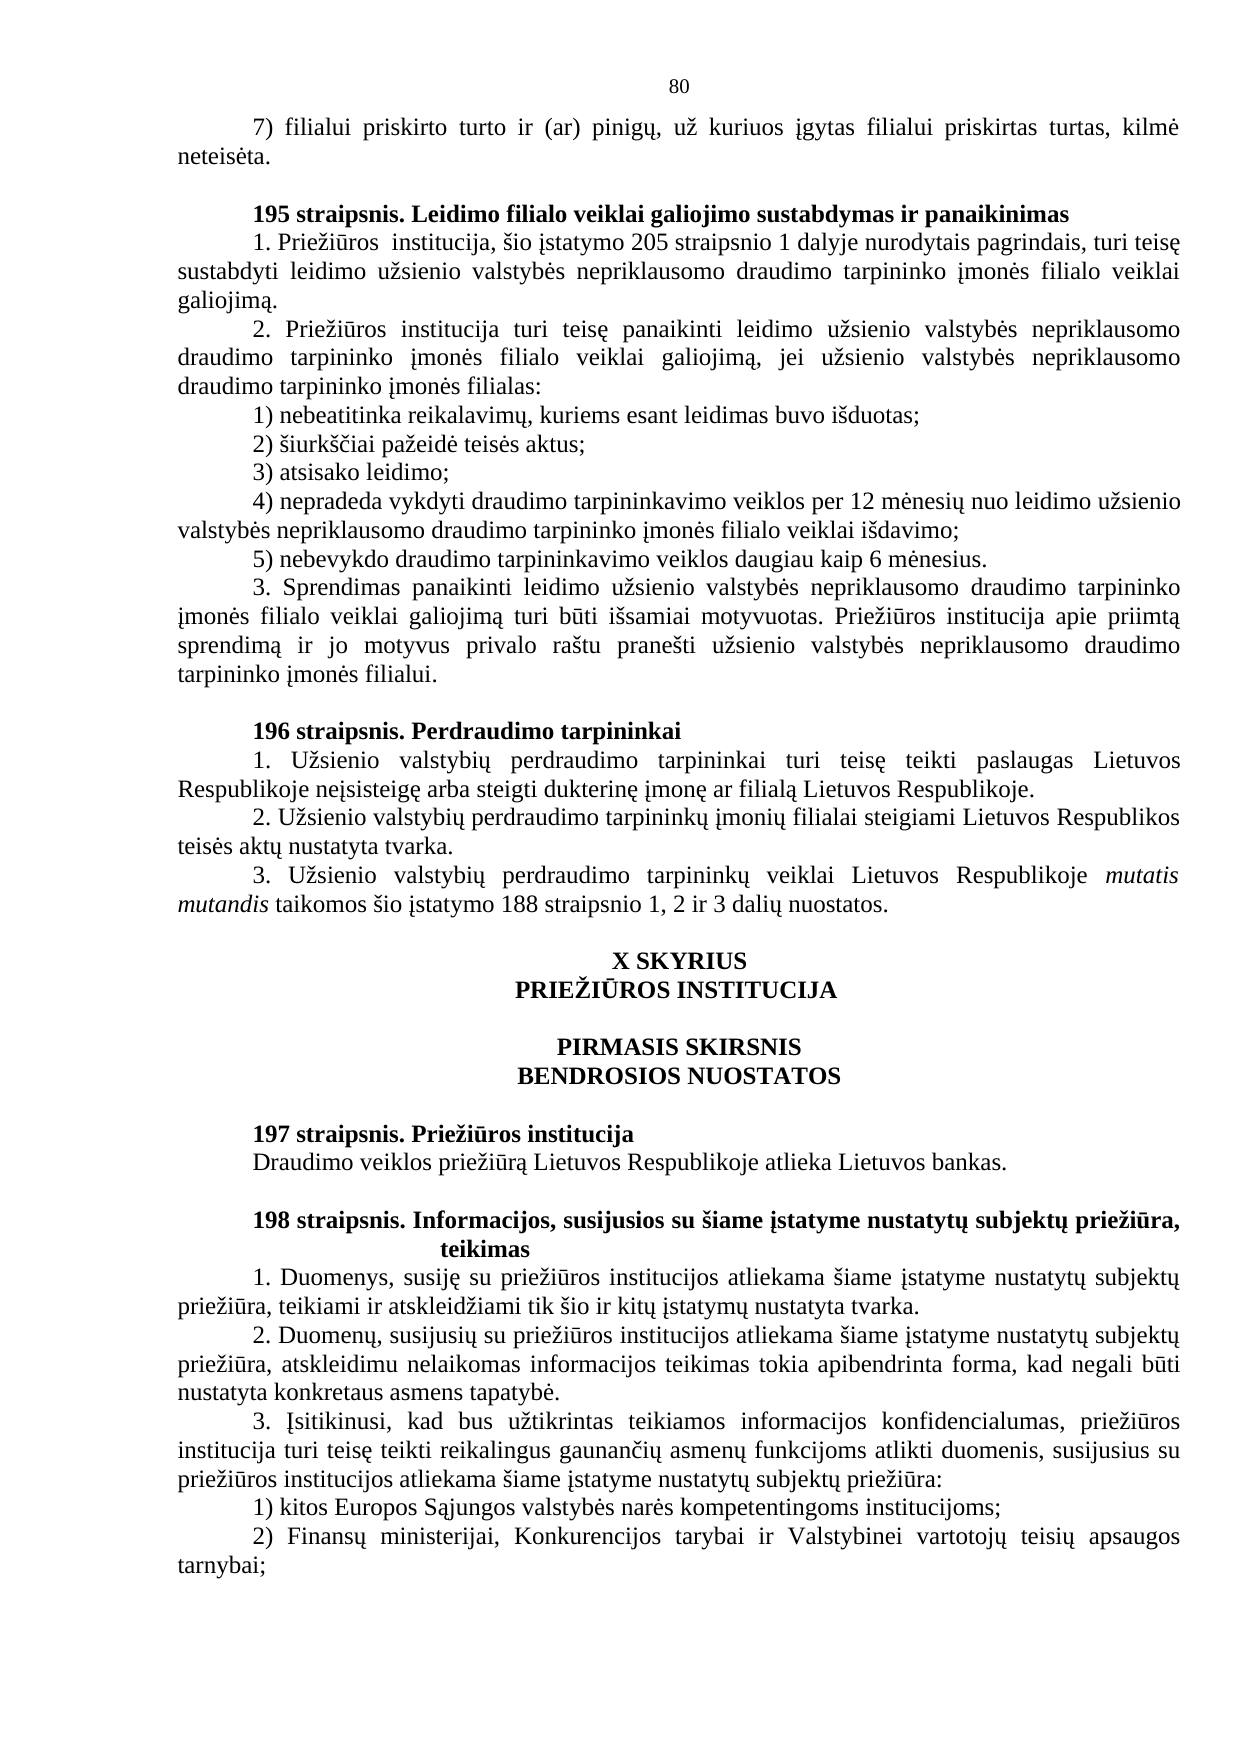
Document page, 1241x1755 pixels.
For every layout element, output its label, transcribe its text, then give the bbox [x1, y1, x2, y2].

text 2) šiurkščiai pažeidė teisės aktus; [177, 429, 1181, 457]
text 1. Užsienio valstybių perdraudimo tarpininkai turi teisę teikti paslaugas Lietuvos Respublikoje neįsisteigę arba steigti dukterinę įmonę ar filialą Lietuvos Respublikoje. [177, 745, 1181, 802]
text 3. Sprendimas panaikinti leidimo užsienio valstybės nepriklausomo draudimo tarpininko įmonės filialo veiklai galiojimą turi būti išsamiai motyvuotas. Priežiūros institucija apie priimtą sprendimą ir jo motyvus privalo raštu pranešti užsienio valstybės nepriklausomo draudimo tarpininko įmonės filialui. [177, 572, 1181, 687]
text PRIEŽIŪROS INSTITUCIJA [177, 975, 1181, 1004]
text 5) nebevykdo draudimo tarpininkavimo veiklos daugiau kaip 6 mėnesius. [177, 544, 1181, 572]
text 198 straipsnis. Informacijos, susijusios su šiame įstatyme nustatytų subjektų priežiūra, teikimas [252, 1205, 1181, 1262]
text 7) filialui priskirto turto ir (ar) pinigų, už kuriuos įgytas filialui priskirtas turtas, kilmė neteisėta. [177, 112, 1181, 170]
text 1. Priežiūros institucija, šio įstatymo 205 straipsnio 1 dalyje nurodytais pagrindais, turi teisę sustabdyti leidimo užsienio valstybės nepriklausomo draudimo tarpininko įmonės filialo veiklai galiojimą. [177, 227, 1181, 314]
text PIRMASIS SKirsnis [177, 1032, 1181, 1061]
text BENDROSIOS NUOSTATOS [177, 1061, 1181, 1090]
text X SKYRIUS [177, 946, 1181, 975]
text 195 straipsnis. Leidimo filialo veiklai galiojimo sustabdymas ir panaikinimas [252, 199, 1181, 227]
text 2) Finansų ministerijai, Konkurencijos tarybai ir Valstybinei vartotojų teisių apsaugos tarnybai; [177, 1521, 1181, 1579]
text 1) nebeatitinka reikalavimų, kuriems esant leidimas buvo išduotas; [177, 400, 1181, 429]
text 3. Užsienio valstybių perdraudimo tarpininkų veiklai Lietuvos Respublikoje mutatis mutandis taikomos šio įstatymo 188 straipsnio 1, 2 ir 3 dalių nuostatos. [177, 860, 1181, 917]
text 1. Duomenys, susiję su priežiūros institucijos atliekama šiame įstatyme nustatytų subjektų priežiūra, teikiami ir atskleidžiami tik šio ir kitų įstatymų nustatyta tvarka. [177, 1262, 1181, 1320]
text 3) atsisako leidimo; [177, 457, 1181, 486]
text 1) kitos Europos Sąjungos valstybės narės kompetentingoms institucijoms; [177, 1492, 1181, 1521]
text 196 straipsnis. Perdraudimo tarpininkai [177, 716, 1181, 745]
text 197 straipsnis. Priežiūros institucija [177, 1119, 1181, 1147]
text 3. Įsitikinusi, kad bus užtikrintas teikiamos informacijos konfidencialumas, priežiūros institucija turi teisę teikti reikalingus gaunančių asmenų funkcijoms atlikti duomenis, susijusius su priežiūros institucijos atliekama šiame įstatyme nustatytų subjektų priežiūra: [177, 1406, 1181, 1492]
text Draudimo veiklos priežiūrą Lietuvos Respublikoje atlieka Lietuvos bankas. [177, 1147, 1181, 1176]
text 2. Užsienio valstybių perdraudimo tarpininkų įmonių filialai steigiami Lietuvos Respublikos teisės aktų nustatyta tvarka. [177, 802, 1181, 860]
text 2. Duomenų, susijusių su priežiūros institucijos atliekama šiame įstatyme nustatytų subjektų priežiūra, atskleidimu nelaikomas informacijos teikimas tokia apibendrinta forma, kad negali būti nustatyta konkretaus asmens tapatybė. [177, 1320, 1181, 1406]
text 4) nepradeda vykdyti draudimo tarpininkavimo veiklos per 12 mėnesių nuo leidimo užsienio valstybės nepriklausomo draudimo tarpininko įmonės filialo veiklai išdavimo; [177, 486, 1181, 544]
text 2. Priežiūros institucija turi teisę panaikinti leidimo užsienio valstybės nepriklausomo draudimo tarpininko įmonės filialo veiklai galiojimą, jei užsienio valstybės nepriklausomo draudimo tarpininko įmonės filialas: [177, 314, 1181, 400]
